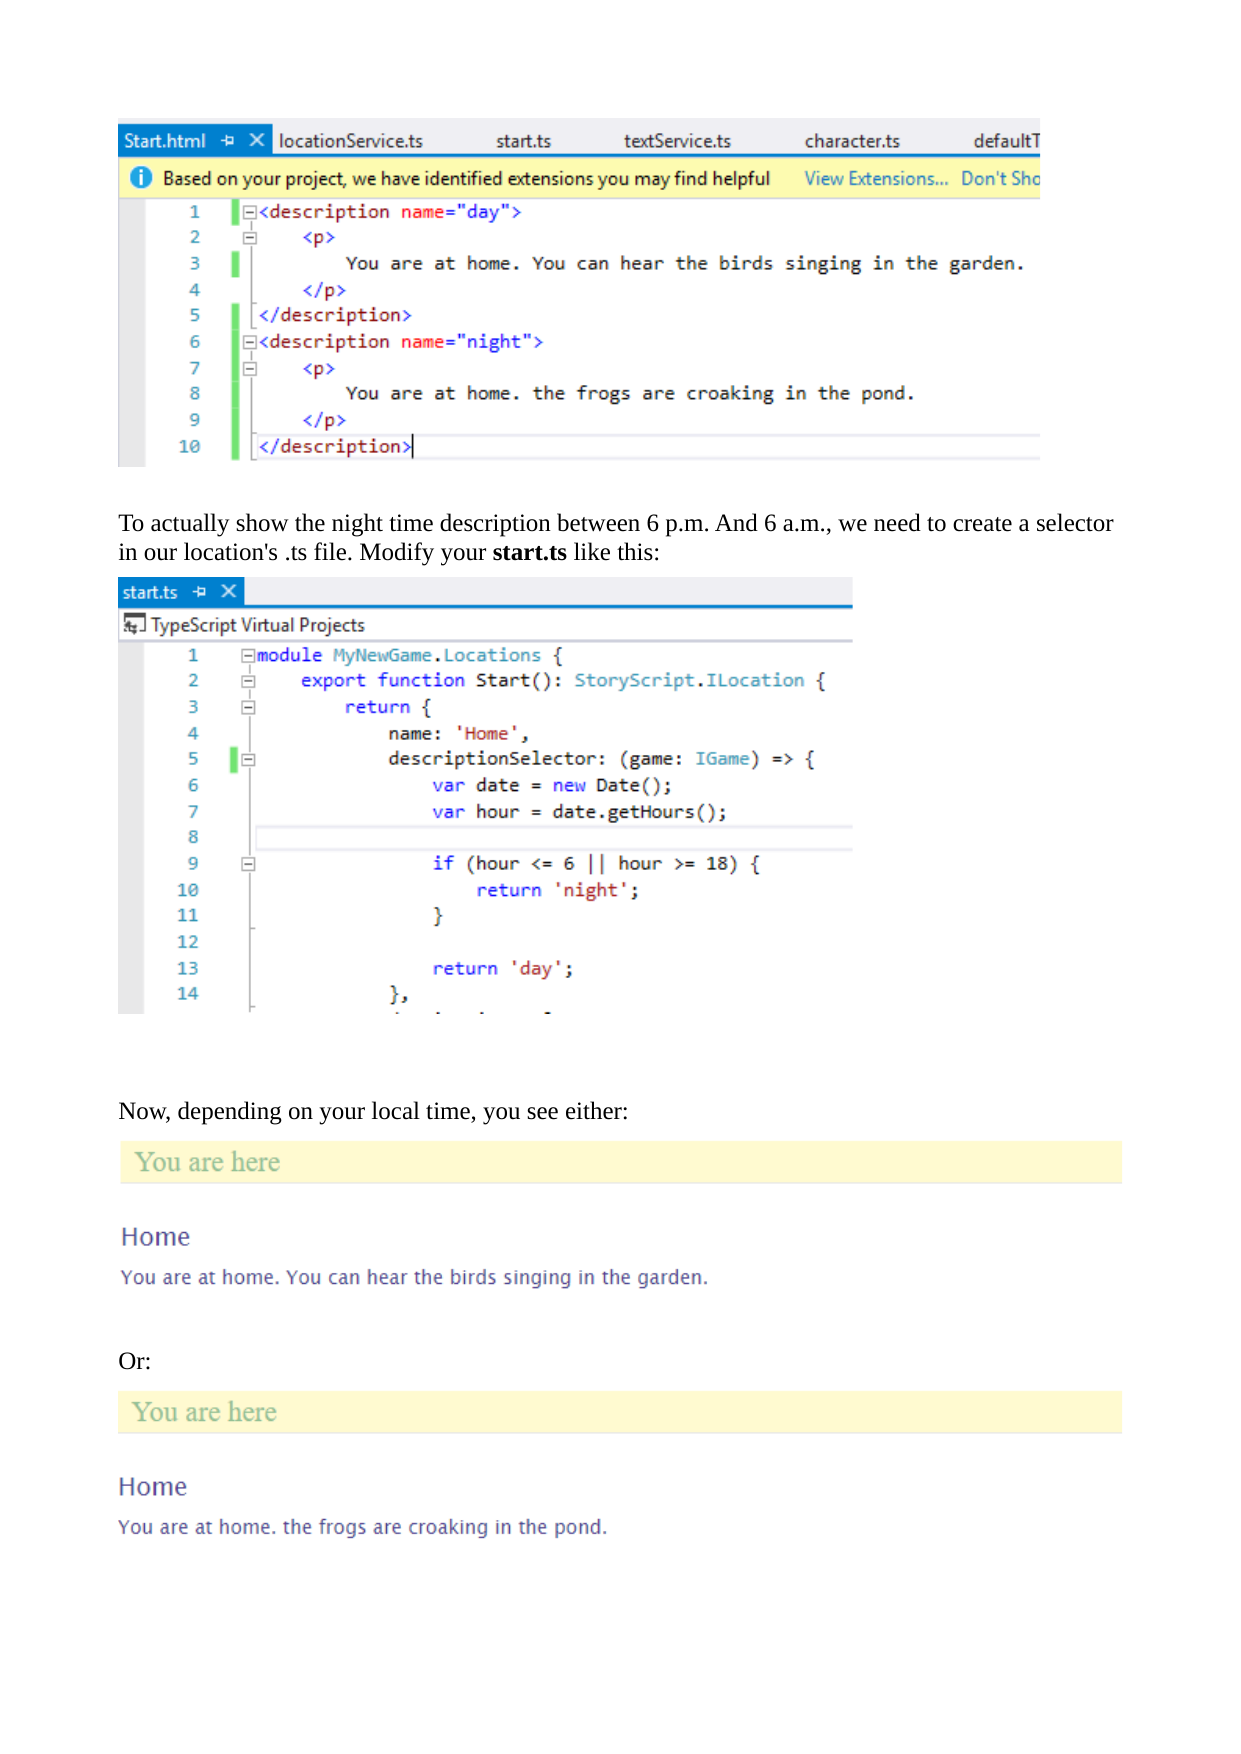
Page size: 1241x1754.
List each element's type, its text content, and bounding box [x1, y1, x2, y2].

text Or: [118, 1346, 1122, 1375]
picture [118, 1137, 1123, 1305]
picture [118, 118, 1040, 467]
picture [118, 1387, 1123, 1552]
picture [118, 577, 853, 1014]
text Now, depending on your local time, you see either: [118, 1096, 1122, 1125]
text To actually show the night time description between 6 p.m. And 6 a.m., we need to create a selector in our location's .ts file. Modify your start.ts like this: [118, 508, 1122, 565]
